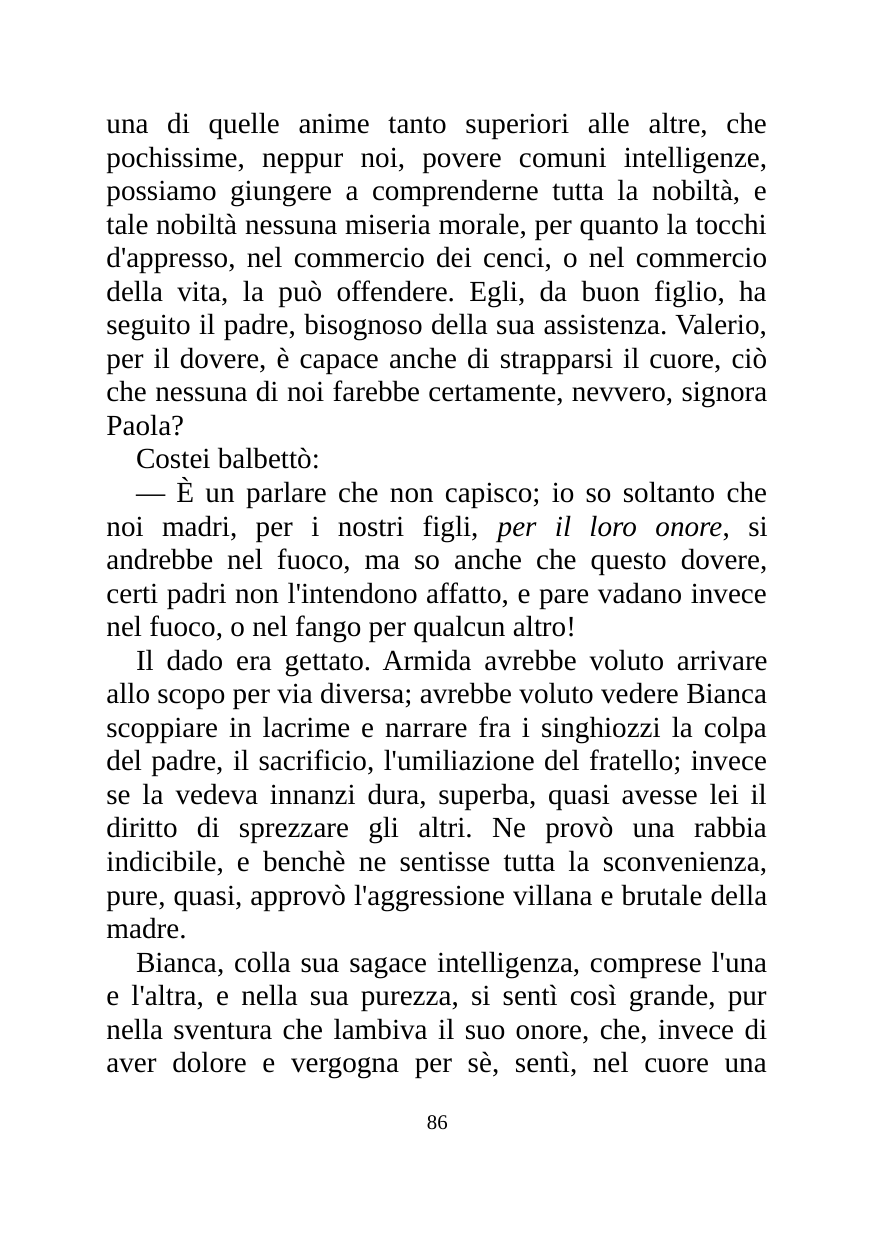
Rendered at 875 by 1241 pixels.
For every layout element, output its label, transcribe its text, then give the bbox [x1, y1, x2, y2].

text una di quelle anime tanto superiori alle altre, che pochissime, neppur noi, povere comuni intelligenze, possiamo giungere a comprenderne tutta la nobiltà, e tale nobiltà nessuna miseria morale, per quanto la tocchi d'appresso, nel commercio dei cenci, o nel commercio della vita, la può offendere. Egli, da buon figlio, ha seguito il padre, bisognoso della sua assistenza. Valerio, per il dovere, è capace anche di strapparsi il cuore, ciò che nessuna di noi farebbe certamente, nevvero, signora Paola? [106, 106, 768, 442]
text Il dado era gettato. Armida avrebbe voluto arrivare allo scopo per via diversa; avrebbe voluto vedere Bianca scoppiare in lacrime e narrare fra i singhiozzi la colpa del padre, il sacrificio, l'umiliazione del fratello; invece se la vedeva innanzi dura, superba, quasi avesse lei il diritto di sprezzare gli altri. Ne provò una rabbia indicibile, e benchè ne sentisse tutta la sconvenienza, pure, quasi, approvò l'aggressione villana e brutale della madre. [106, 643, 768, 945]
text Bianca, colla sua sagace intelligenza, comprese l'una e l'altra, e nella sua purezza, si sentì così grande, pur nella sventura che lambiva il suo onore, che, invece di aver dolore e vergogna per sè, sentì, nel cuore una [106, 945, 768, 1079]
text — È un parlare che non capisco; io so soltanto che noi madri, per i nostri figli, per il loro onore, si andrebbe nel fuoco, ma so anche che questo dovere, certi padri non l'intendono affatto, e pare vadano invece nel fuoco, o nel fango per qualcun altro! [106, 475, 768, 643]
text Costei balbettò: [106, 442, 768, 475]
